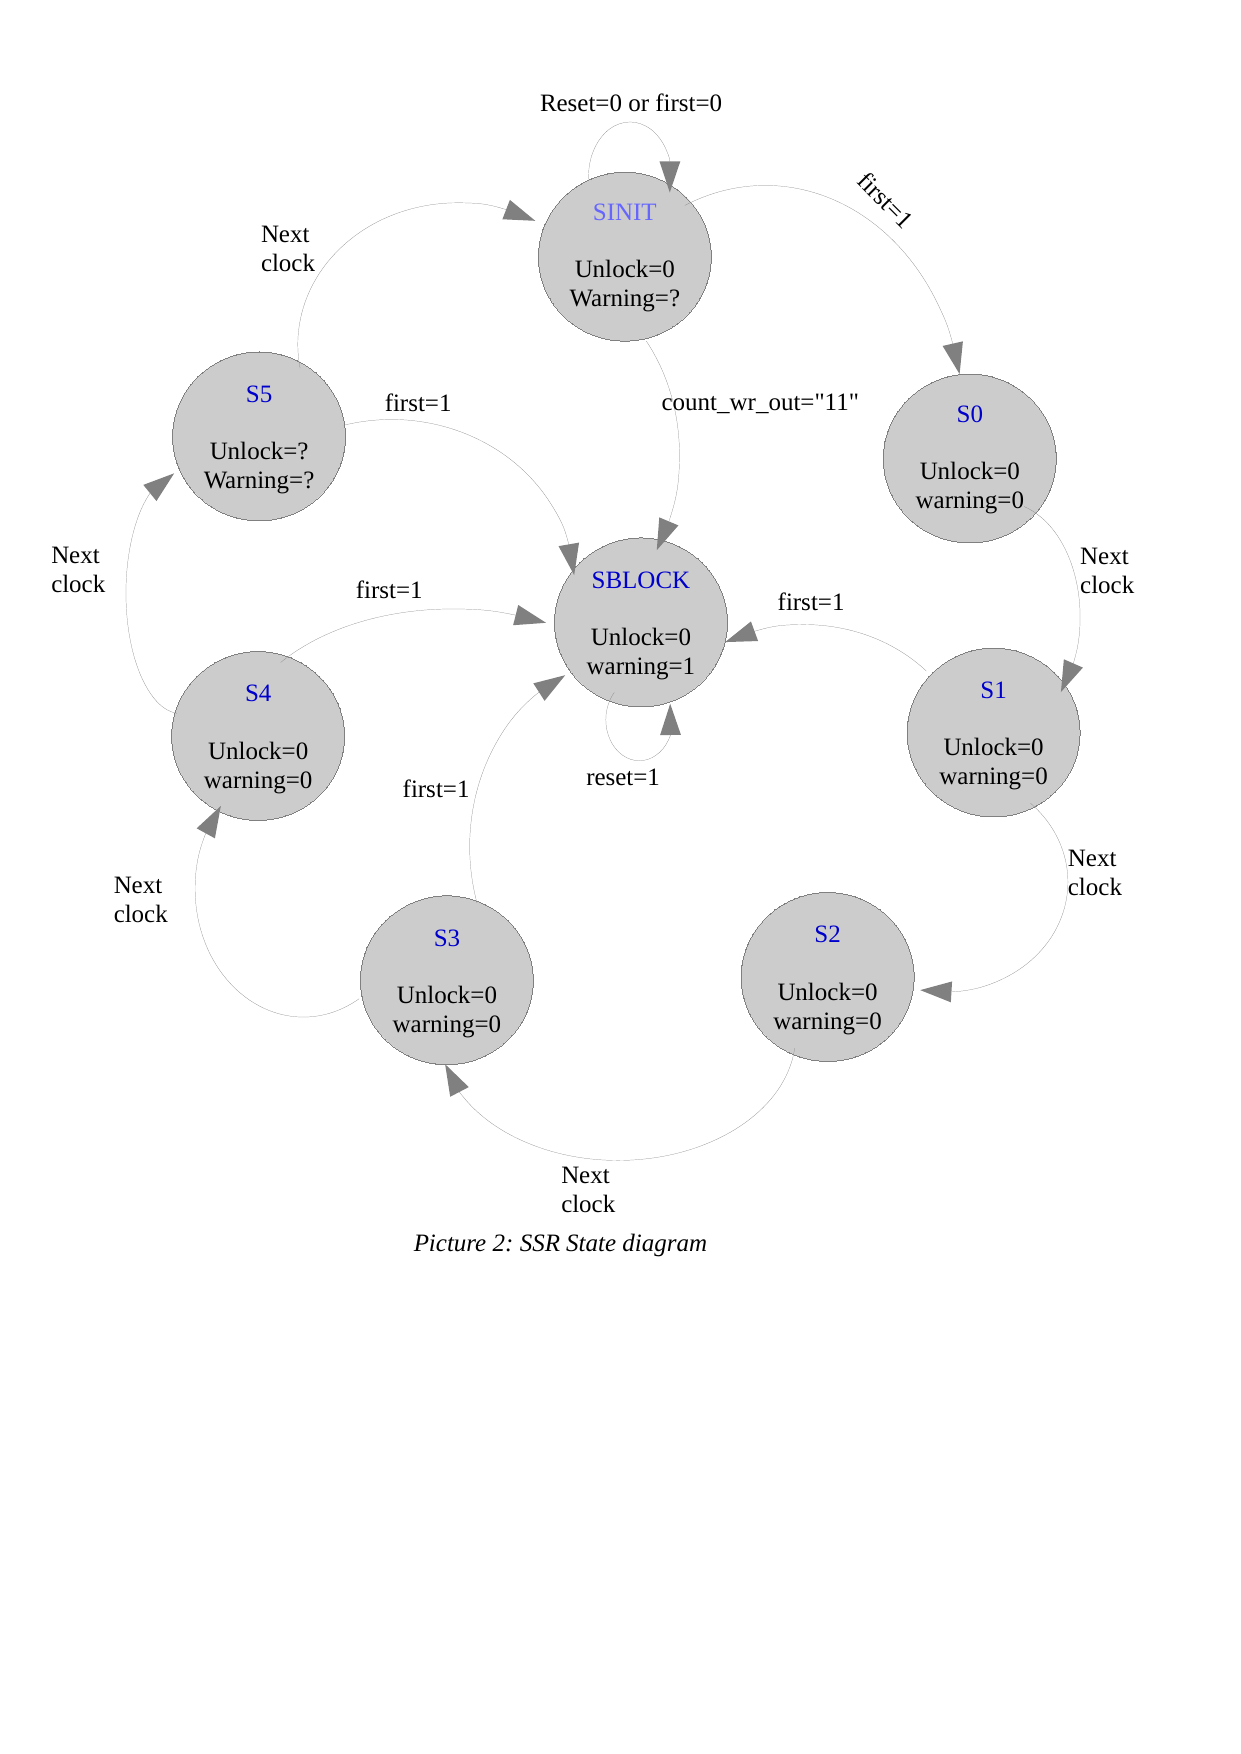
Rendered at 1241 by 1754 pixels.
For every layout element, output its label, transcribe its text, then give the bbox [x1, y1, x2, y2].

text Picture 2: SSR State diagram [0, 126, 1123, 1257]
